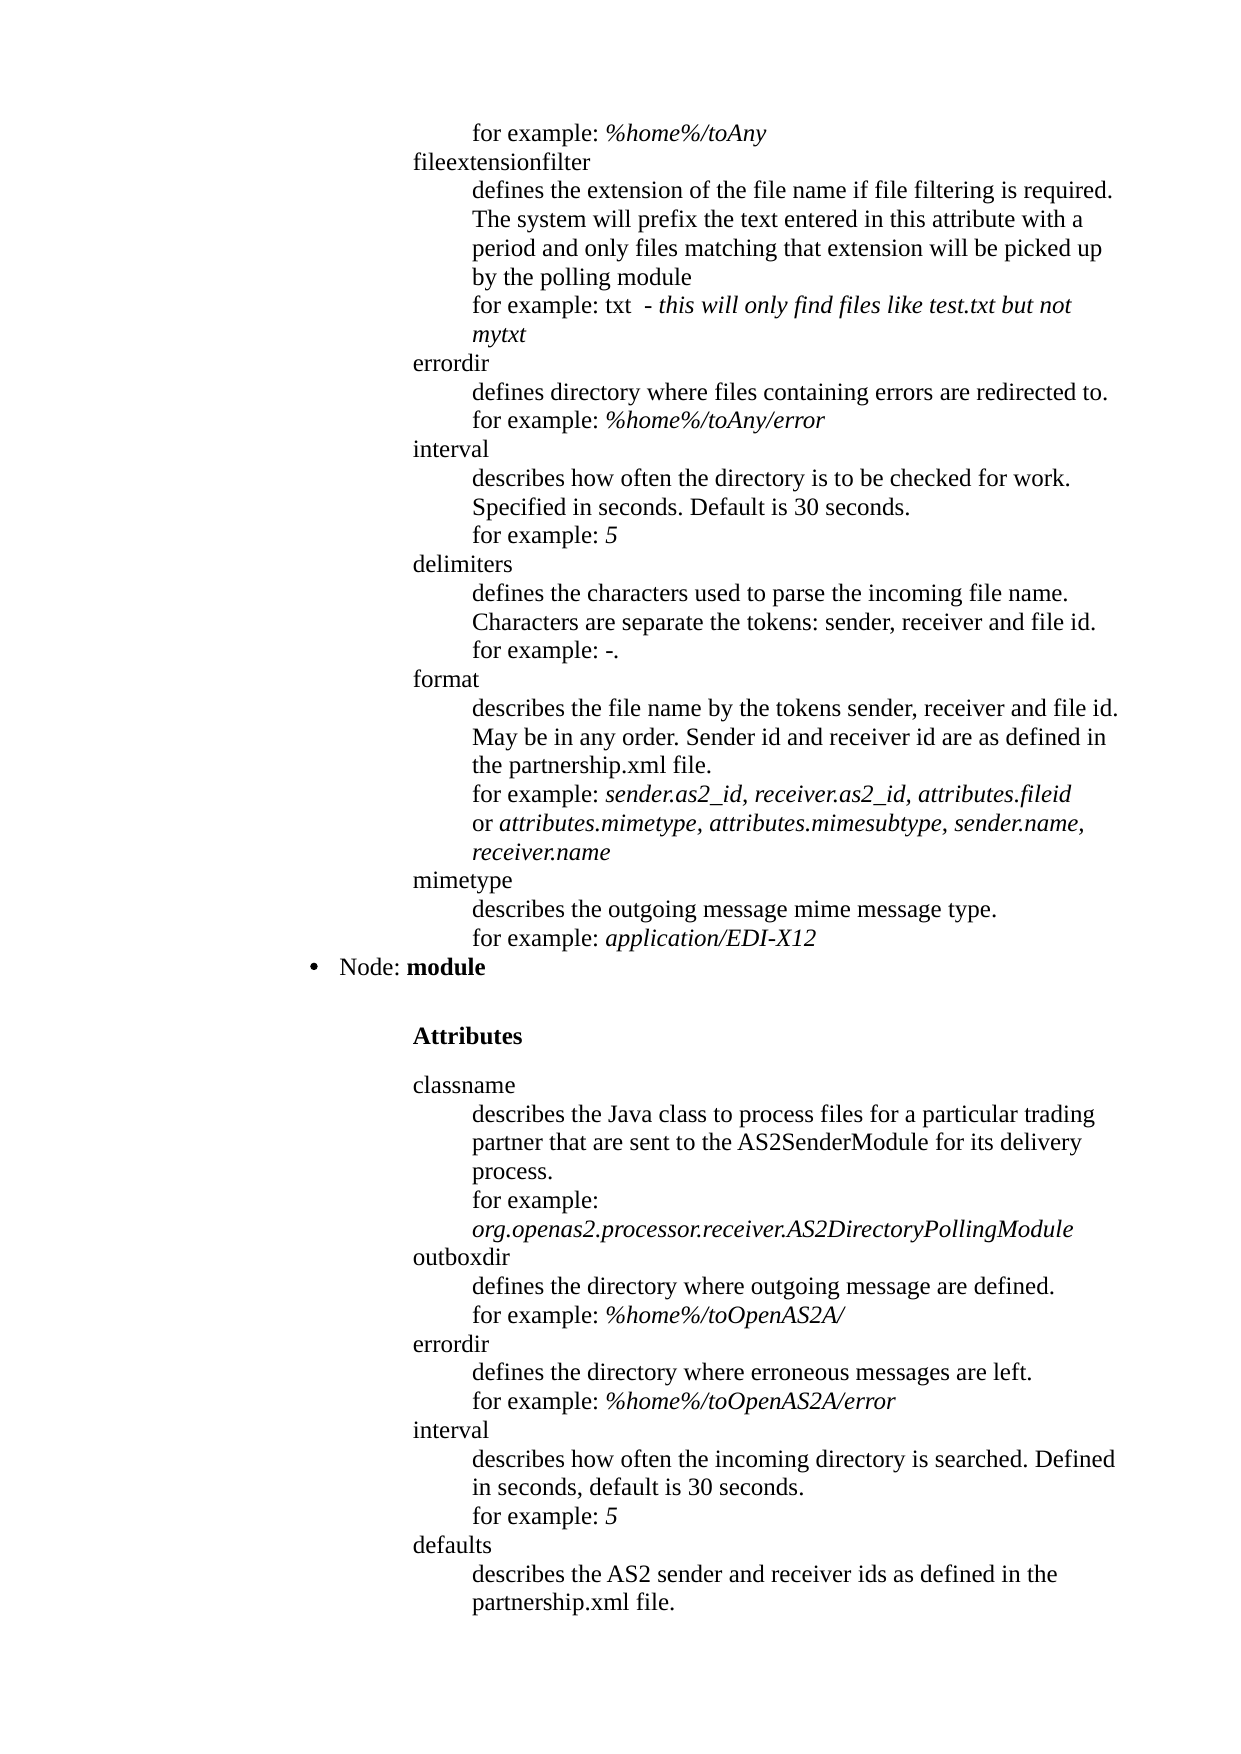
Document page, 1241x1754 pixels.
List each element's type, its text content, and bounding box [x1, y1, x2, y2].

subtitle errordir [383, 348, 1122, 377]
list describes the file name by the tokens sender, receiver and file id. May be in any order. Sender id and receiver id are as defined in the partnership.xml file. for example: sender.as2_id, receiver.as2_id, attributes.fileid or attributes.mimetype, attributes.mimesubtype, sender.name, receiver.name [442, 693, 1122, 866]
list describes how often the incoming directory is searched. Defined in seconds, default is 30 seconds. for example: 5 [442, 1444, 1122, 1530]
subtitle format [383, 664, 1122, 693]
list describes the AS2 sender and receiver ids as defined in the partnership.xml file. [442, 1559, 1122, 1616]
list describes how often the directory is to be checked for work. Specified in seconds. Default is 30 seconds. for example: 5 [442, 463, 1122, 549]
subtitle mimetype [383, 866, 1122, 894]
list for example: %home%/toAny [442, 118, 1122, 147]
subtitle classname [383, 1070, 1122, 1099]
subtitle errordir [383, 1329, 1122, 1357]
subtitle defaults [383, 1530, 1122, 1559]
subtitle delimiters [383, 549, 1122, 578]
subtitle interval [383, 1415, 1122, 1444]
subtitle fileextensionfilter [383, 147, 1122, 176]
subtitle interval [383, 434, 1122, 463]
list describes the Java class to process files for a particular trading partner that are sent to the AS2SenderModule for its delivery process. for example: org.openas2.processor.receiver.AS2DirectoryPollingModule [442, 1099, 1122, 1242]
list defines the directory where outgoing message are defined. for example: %home%/toOpenAS2A/ [442, 1271, 1122, 1329]
subtitle outboxdir [383, 1242, 1122, 1271]
list defines the extension of the file name if file filtering is required. The system will prefix the text entered in this attribute with a period and only files matching that extension will be picked up by the polling module for example: txt - this will only find files like test.txt but not mytxt [442, 176, 1122, 348]
list Node: module [309, 952, 1122, 981]
list defines directory where files containing errors are redirected to. for example: %home%/toAny/error [442, 377, 1122, 434]
list Attributes [383, 986, 1122, 1049]
list defines the directory where erroneous messages are left. for example: %home%/toOpenAS2A/error [442, 1357, 1122, 1415]
list describes the outgoing message mime message type. for example: application/EDI-X12 [442, 894, 1122, 952]
list defines the characters used to parse the incoming file name. Characters are separate the tokens: sender, receiver and file id. for example: -. [442, 578, 1122, 664]
